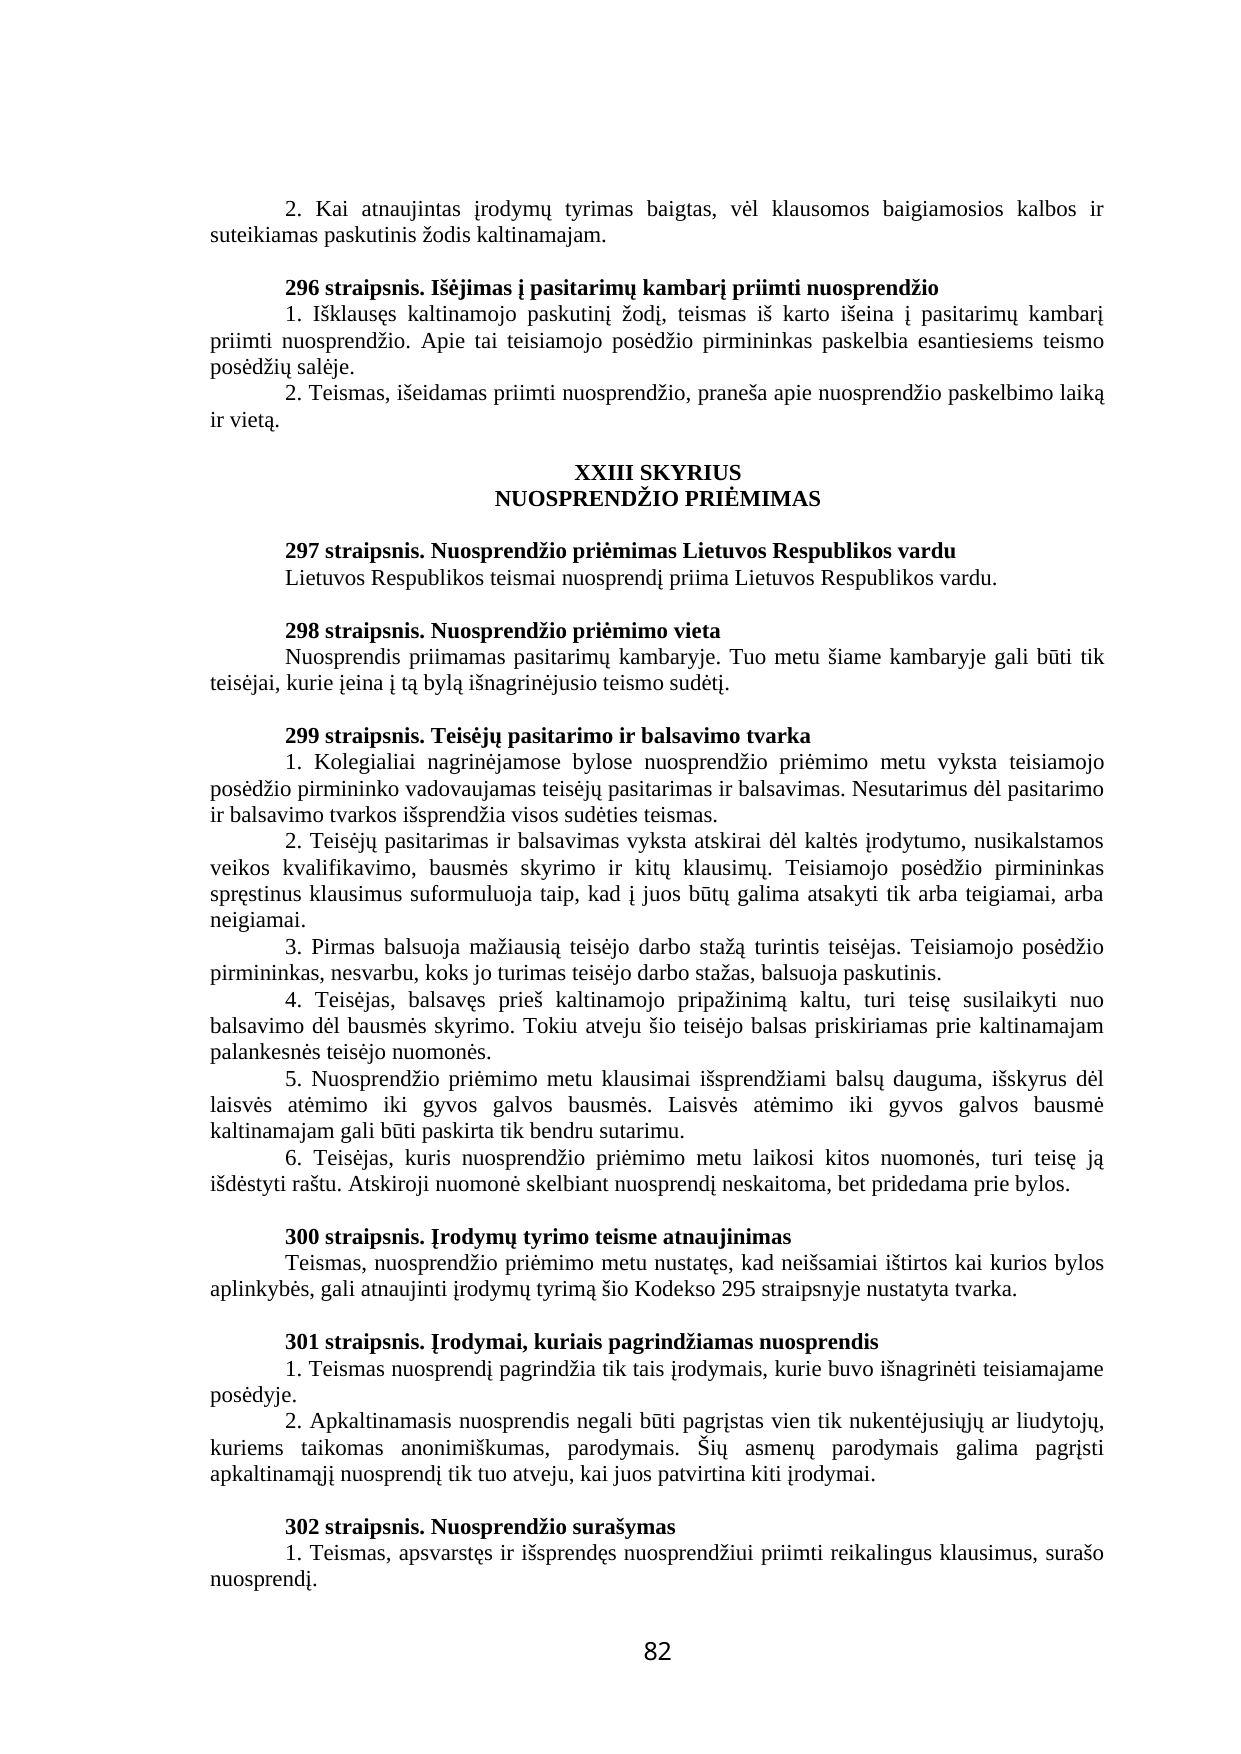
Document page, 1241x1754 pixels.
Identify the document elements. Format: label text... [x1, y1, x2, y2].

text 2. Kai atnaujintas įrodymų tyrimas baigtas, vėl klausomos baigiamosios kalbos ir suteikiamas paskutinis žodis kaltinamajam. [210, 195, 1106, 248]
text 299 straipsnis. Teisėjų pasitarimo ir balsavimo tvarka [210, 722, 1106, 748]
text 300 straipsnis. Įrodymų tyrimo teisme atnaujinimas [210, 1223, 1106, 1249]
text 4. Teisėjas, balsavęs prieš kaltinamojo pripažinimą kaltu, turi teisę susilaikyti nuo balsavimo dėl bausmės skyrimo. Tokiu atveju šio teisėjo balsas priskiriamas prie kaltinamajam palankesnės teisėjo nuomonės. [210, 986, 1106, 1065]
subtitle XXIII skyrius [210, 458, 1106, 485]
text 2. Teisėjų pasitarimas ir balsavimas vyksta atskirai dėl kaltės įrodytumo, nusikalstamos veikos kvalifikavimo, bausmės skyrimo ir kitų klausimų. Teisiamojo posėdžio pirmininkas spręstinus klausimus suformuluoja taip, kad į juos būtų galima atsakyti tik arba teigiamai, arba neigiamai. [210, 827, 1106, 933]
text 6. Teisėjas, kuris nuosprendžio priėmimo metu laikosi kitos nuomonės, turi teisę ją išdėstyti raštu. Atskiroji nuomonė skelbiant nuosprendį neskaitoma, bet pridedama prie bylos. [210, 1144, 1106, 1196]
text 1. Išklausęs kaltinamojo paskutinį žodį, teismas iš karto išeina į pasitarimų kambarį priimti nuosprendžio. Apie tai teisiamojo posėdžio pirmininkas paskelbia esantiesiems teismo posėdžių salėje. [210, 300, 1106, 379]
text Nuosprendžio priėmimas [210, 485, 1106, 511]
text Nuosprendis priimamas pasitarimų kambaryje. Tuo metu šiame kambaryje gali būti tik teisėjai, kurie įeina į tą bylą išnagrinėjusio teismo sudėtį. [210, 643, 1106, 696]
text Lietuvos Respublikos teismai nuosprendį priima Lietuvos Respublikos vardu. [210, 564, 1106, 590]
text 1. Teismas nuosprendį pagrindžia tik tais įrodymais, kurie buvo išnagrinėti teisiamajame posėdyje. [210, 1354, 1106, 1407]
text 302 straipsnis. Nuosprendžio surašymas [210, 1513, 1106, 1539]
text 298 straipsnis. Nuosprendžio priėmimo vieta [210, 617, 1106, 643]
text 297 straipsnis. Nuosprendžio priėmimas Lietuvos Respublikos vardu [210, 538, 1106, 564]
text 1. Kolegialiai nagrinėjamose bylose nuosprendžio priėmimo metu vyksta teisiamojo posėdžio pirmininko vadovaujamas teisėjų pasitarimas ir balsavimas. Nesutarimus dėl pasitarimo ir balsavimo tvarkos išsprendžia visos sudėties teismas. [210, 748, 1106, 827]
text 3. Pirmas balsuoja mažiausią teisėjo darbo stažą turintis teisėjas. Teisiamojo posėdžio pirmininkas, nesvarbu, koks jo turimas teisėjo darbo stažas, balsuoja paskutinis. [210, 933, 1106, 986]
text 296 straipsnis. Išėjimas į pasitarimų kambarį priimti nuosprendžio [210, 274, 1106, 300]
text 2. Apkaltinamasis nuosprendis negali būti pagrįstas vien tik nukentėjusiųjų ar liudytojų, kuriems taikomas anonimiškumas, parodymais. Šių asmenų parodymais galima pagrįsti apkaltinamąjį nuosprendį tik tuo atveju, kai juos patvirtina kiti įrodymai. [210, 1407, 1106, 1486]
text 301 straipsnis. Įrodymai, kuriais pagrindžiamas nuosprendis [210, 1328, 1106, 1354]
text Teismas, nuosprendžio priėmimo metu nustatęs, kad neišsamiai ištirtos kai kurios bylos aplinkybės, gali atnaujinti įrodymų tyrimą šio Kodekso 295 straipsnyje nustatyta tvarka. [210, 1249, 1106, 1302]
text 1. Teismas, apsvarstęs ir išsprendęs nuosprendžiui priimti reikalingus klausimus, surašo nuosprendį. [210, 1539, 1106, 1592]
text 2. Teismas, išeidamas priimti nuosprendžio, praneša apie nuosprendžio paskelbimo laiką ir vietą. [210, 379, 1106, 432]
text 5. Nuosprendžio priėmimo metu klausimai išsprendžiami balsų dauguma, išskyrus dėl laisvės atėmimo iki gyvos galvos bausmės. Laisvės atėmimo iki gyvos galvos bausmė kaltinamajam gali būti paskirta tik bendru sutarimu. [210, 1065, 1106, 1144]
